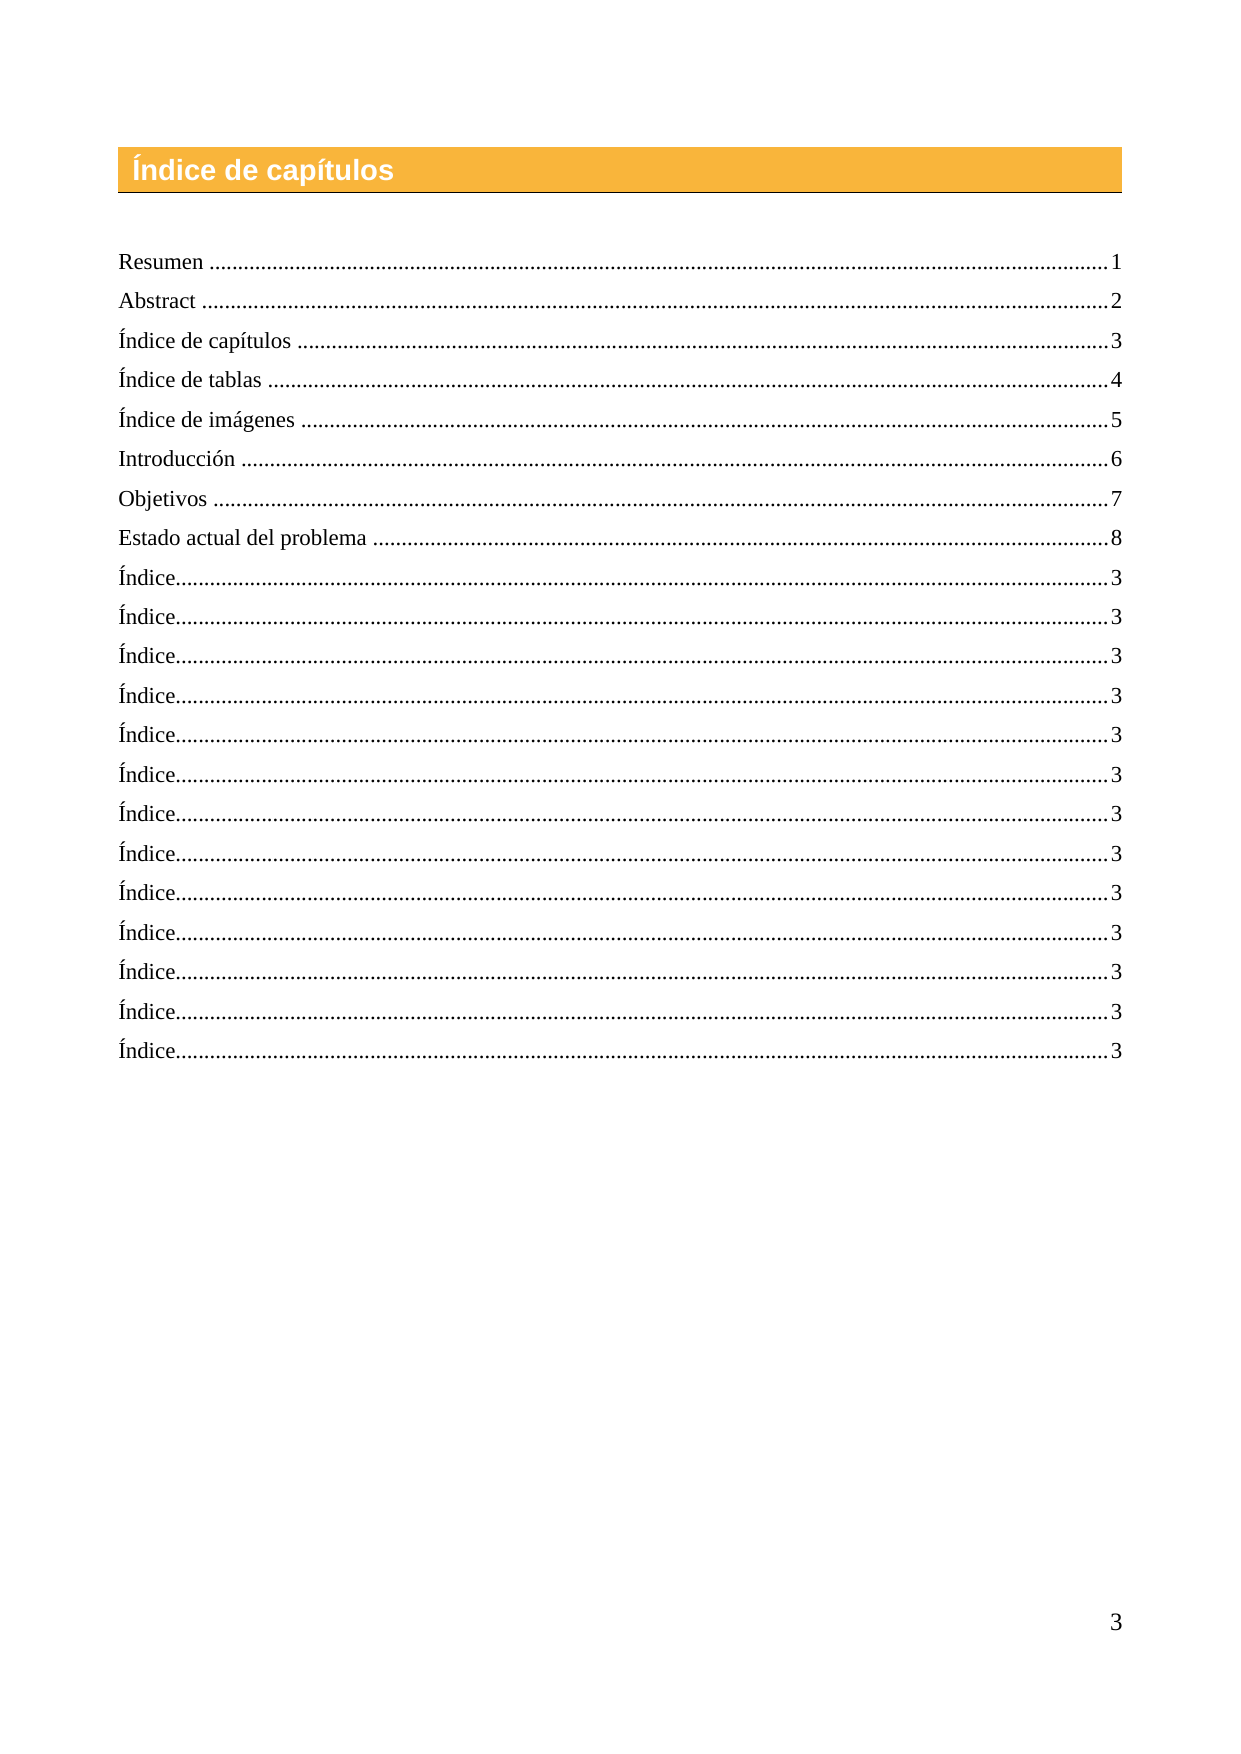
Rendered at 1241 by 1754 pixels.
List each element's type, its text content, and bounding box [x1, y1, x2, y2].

text Índice 3 [118, 801, 1122, 827]
text Índice de imágenes 5 [118, 406, 1122, 432]
text Índice 3 [118, 879, 1122, 906]
text Objetivos 7 [118, 485, 1122, 511]
text Índice 3 [118, 643, 1122, 669]
text Índice 3 [118, 919, 1122, 945]
text Índice 3 [118, 840, 1122, 866]
text Abstract 2 [118, 287, 1122, 314]
text Índice 3 [118, 722, 1122, 748]
text Índice 3 [118, 1037, 1122, 1064]
text Estado actual del problema 8 [118, 524, 1122, 551]
table_header Índice de capítulos [118, 147, 1122, 192]
text Introducción 6 [118, 445, 1122, 472]
text Índice de tablas 4 [118, 366, 1122, 393]
text Índice 3 [118, 564, 1122, 590]
text Resumen 1 [118, 248, 1122, 274]
text Índice 3 [118, 682, 1122, 708]
text Índice 3 [118, 958, 1122, 985]
text Índice de capítulos 3 [118, 327, 1122, 353]
text Índice 3 [118, 603, 1122, 629]
text Índice 3 [118, 761, 1122, 787]
text Índice 3 [118, 998, 1122, 1024]
